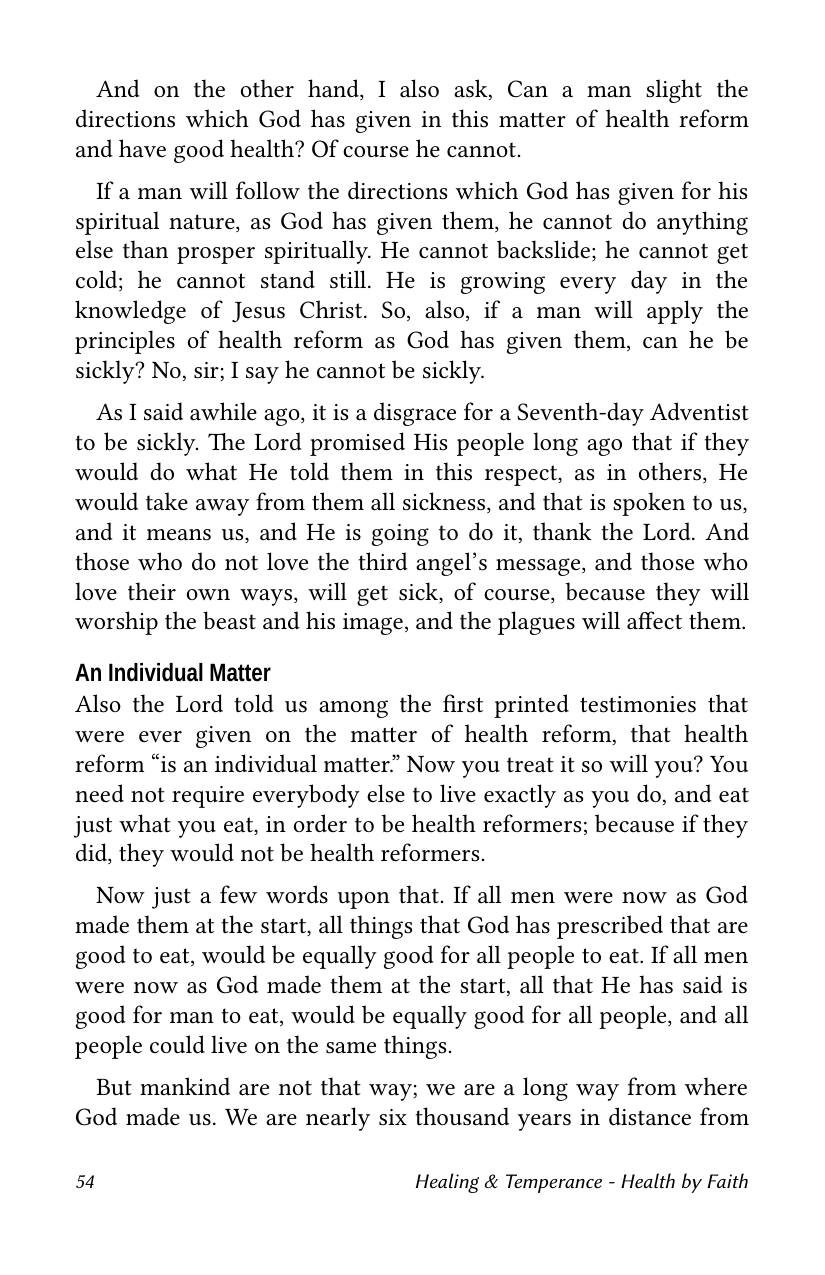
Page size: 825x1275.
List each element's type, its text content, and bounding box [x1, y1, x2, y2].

text If a man will follow the directions which God has given for his spiritual nature, as God has given them, he cannot do anything else than prosper spiritually. He cannot backslide; he cannot get cold; he cannot stand still. He is growing every day in the knowledge of Jesus Christ. So, also, if a man will apply the principles of health reform as God has given them, can he be sickly? No, sir; I say he cannot be sickly. [75, 177, 750, 385]
subtitle An Individual Matter [75, 658, 750, 687]
text But mankind are not that way; we are a long way from where God made us. We are nearly six thousand years in distance from [75, 1073, 750, 1131]
text As I said awhile ago, it is a disgrace for a Seventh-day Adventist to be sickly. The Lord promised His people long ago that if they would do what He told them in this respect, as in others, He would take away from them all sickness, and that is spoken to us, and it means us, and He is going to do it, thank the Lord. And those who do not love the third angel’s message, and those who love their own ways, will get sick, of course, because they will worship the beast and his image, and the plagues will affect them. [75, 398, 750, 636]
text Also the Lord told us among the first printed testimonies that were ever given on the matter of health reform, that health reform “is an individual matter.” Now you treat it so will you? You need not require everybody else to live exactly as you do, and eat just what you eat, in order to be health reformers; because if they did, they would not be health reformers. [75, 690, 750, 868]
text Now just a few words upon that. If all men were now as God made them at the start, all things that God has prescribed that are good to eat, would be equally good for all people to eat. If all men were now as God made them at the start, all that He has said is good for man to eat, would be equally good for all people, and all people could live on the same things. [75, 881, 750, 1059]
text And on the other hand, I also ask, Can a man slight the directions which God has given in this matter of health reform and have good health? Of course he cannot. [75, 75, 750, 163]
